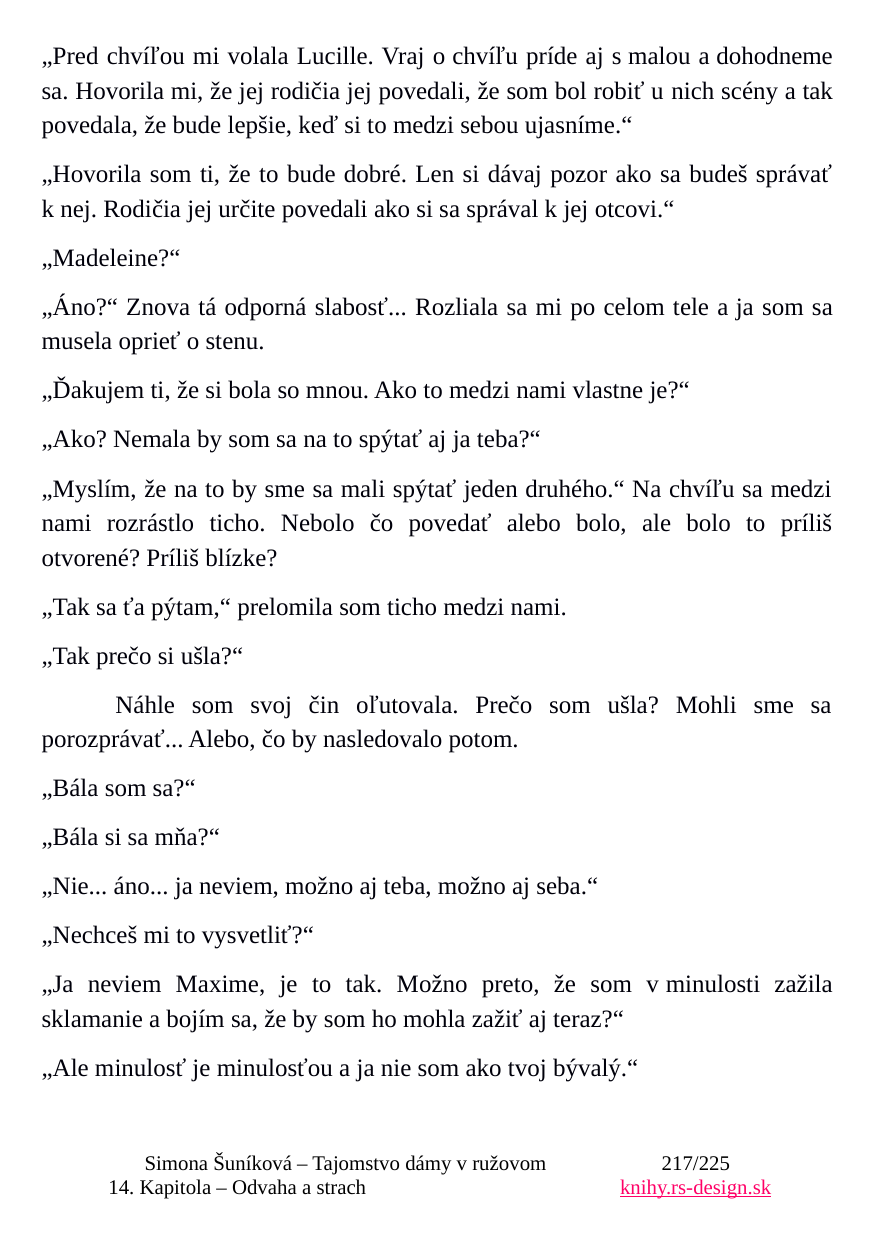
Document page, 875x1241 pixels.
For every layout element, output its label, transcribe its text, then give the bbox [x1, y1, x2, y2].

text „Pred chvíľou mi volala Lucille. Vraj o chvíľu príde aj s malou a dohodneme sa. Hovorila mi, že jej rodičia jej povedali, že som bol robiť u nich scény a tak povedala, že bude lepšie, keď si to medzi sebou ujasníme.“ [41, 41, 833, 139]
text „Hovorila som ti, že to bude dobré. Len si dávaj pozor ako sa budeš správať k nej. Rodičia jej určite povedali ako si sa správal k jej otcovi.“ [41, 159, 833, 223]
text „Nie... áno... ja neviem, možno aj teba, možno aj seba.“ [41, 871, 833, 900]
text „Ja neviem Maxime, je to tak. Možno preto, že som v minulosti zažila sklamanie a bojím sa, že by som ho mohla zažiť aj teraz?“ [41, 969, 833, 1033]
text „Ako? Nemala by som sa na to spýtať aj ja teba?“ [41, 424, 833, 453]
text „Tak prečo si ušla?“ [41, 641, 833, 669]
text „Madeleine?“ [41, 243, 833, 272]
text „Ďakujem ti, že si bola so mnou. Ako to medzi nami vlastne je?“ [41, 376, 833, 404]
text Náhle som svoj čin oľutovala. Prečo som ušla? Mohli sme sa porozprávať... Alebo, čo by nasledovalo potom. [41, 690, 833, 753]
text „Nechceš mi to vysvetliť?“ [41, 921, 833, 949]
text „Áno?“ Znova tá odporná slabosť... Rozliala sa mi po celom tele a ja som sa musela oprieť o stenu. [41, 292, 833, 355]
text „Myslím, že na to by sme sa mali spýtať jeden druhého.“ Na chvíľu sa medzi nami rozrástlo ticho. Nebolo čo povedať alebo bolo, ale bolo to príliš otvorené? Príliš blízke? [41, 474, 833, 571]
text „Bála som sa?“ [41, 773, 833, 802]
text „Ale minulosť je minulosťou a ja nie som ako tvoj bývalý.“ [41, 1053, 833, 1082]
text „Bála si sa mňa?“ [41, 822, 833, 851]
text „Tak sa ťa pýtam,“ prelomila som ticho medzi nami. [41, 592, 833, 620]
